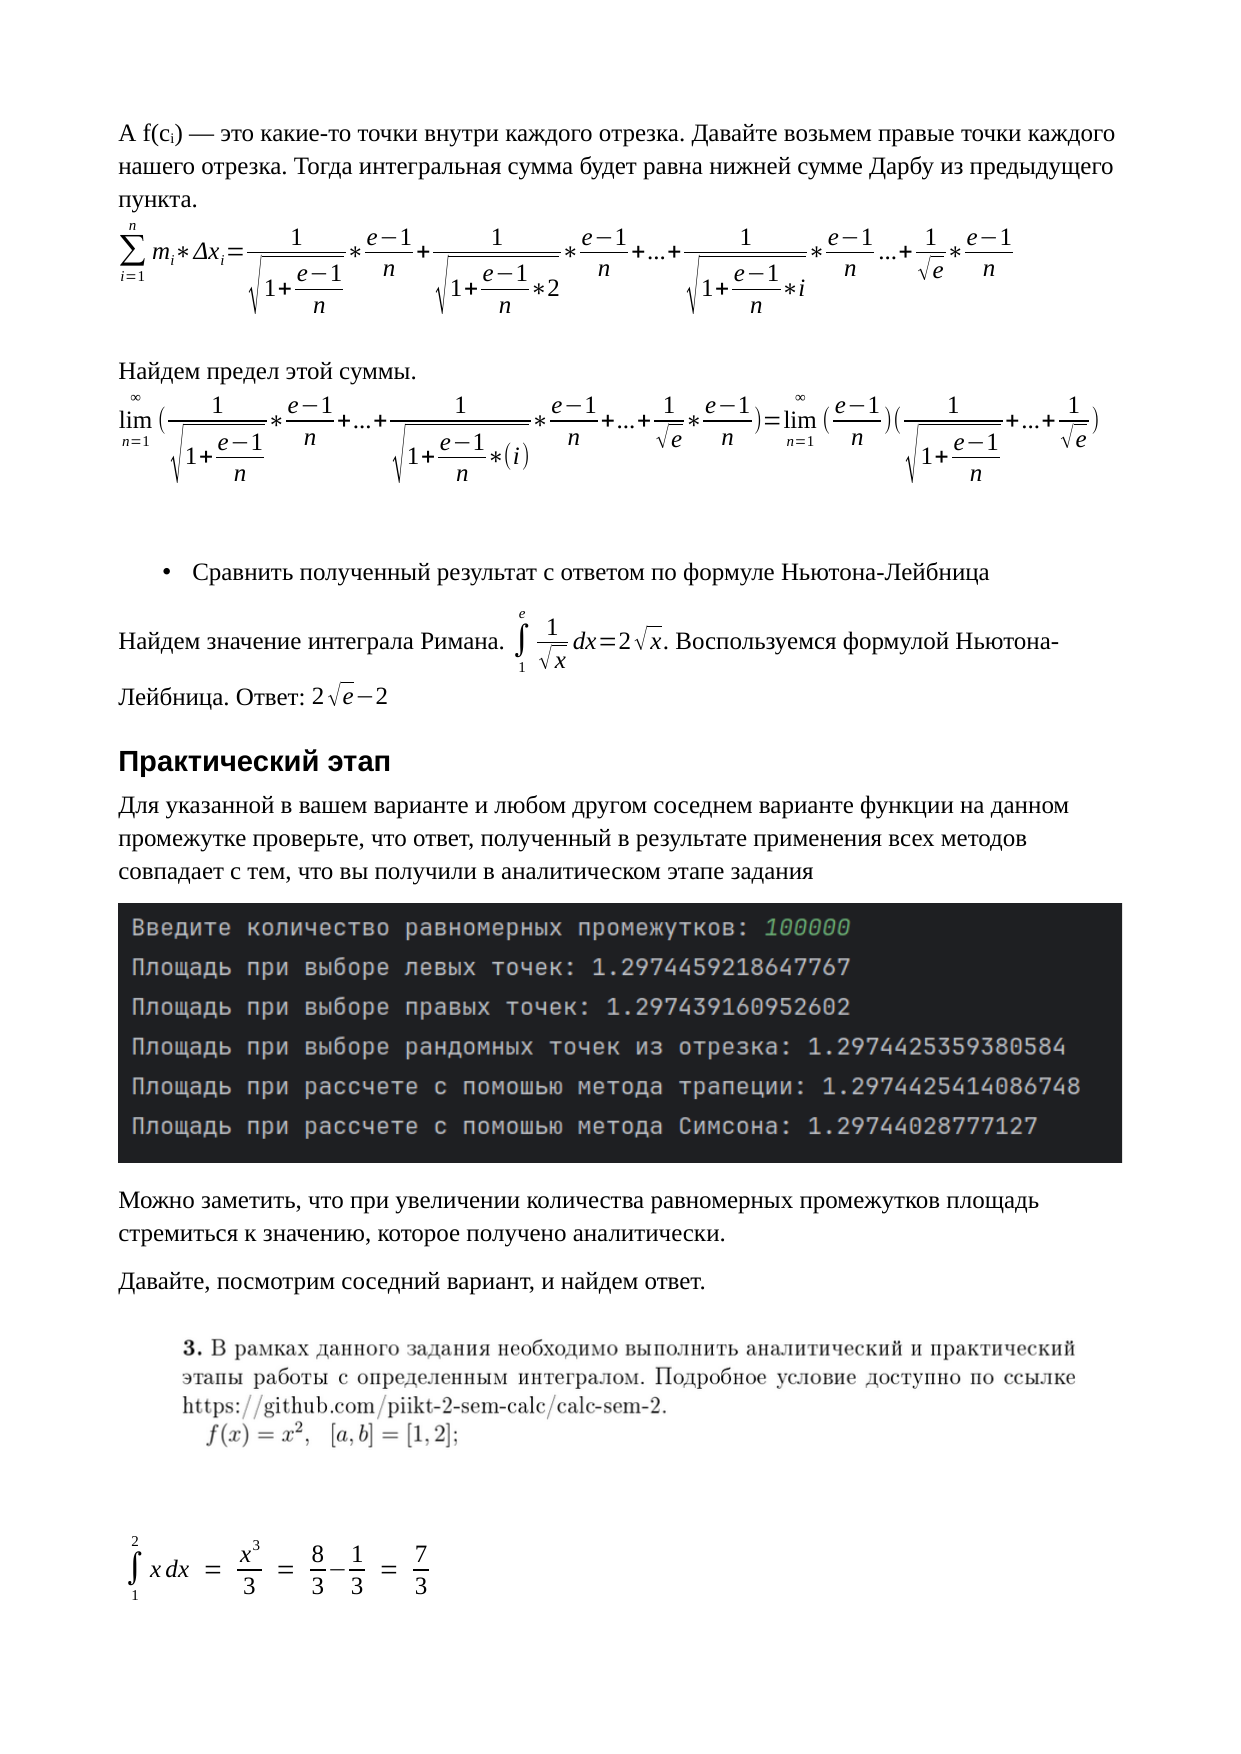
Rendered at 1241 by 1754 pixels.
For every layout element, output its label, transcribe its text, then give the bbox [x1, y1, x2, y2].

text Давайте, посмотрим соседний вариант, и найдем ответ. [118, 1266, 1122, 1295]
picture [118, 903, 1123, 1163]
text Для указанной в вашем варианте и любом другом соседнем варианте функции на данном промежутке проверьте, что ответ, полученный в результате применения всех методов совпадает с тем, что вы получили в аналитическом этапе задания [118, 790, 1122, 885]
text Найдем значение интеграла Римана. . Воспользуемся формулой Ньютона-Лейбница. Ответ: [118, 605, 1122, 710]
text Найдем предел этой суммы. [118, 356, 1122, 385]
list Сравнить полученный результат с ответом по формуле Ньютона-Лейбница [162, 557, 1122, 586]
text Можно заметить, что при увеличении количества равномерных промежутков площадь стремиться к значению, которое получено аналитически. [118, 1163, 1122, 1247]
picture [118, 1313, 1123, 1463]
text А f(ci) — это какие-то точки внутри каждого отрезка. Давайте возьмем правые точки каждого нашего отрезка. Тогда интегральная сумма будет равна нижней сумме Дарбу из предыдущего пункта. [118, 118, 1122, 213]
subtitle Практический этап [118, 744, 1122, 777]
